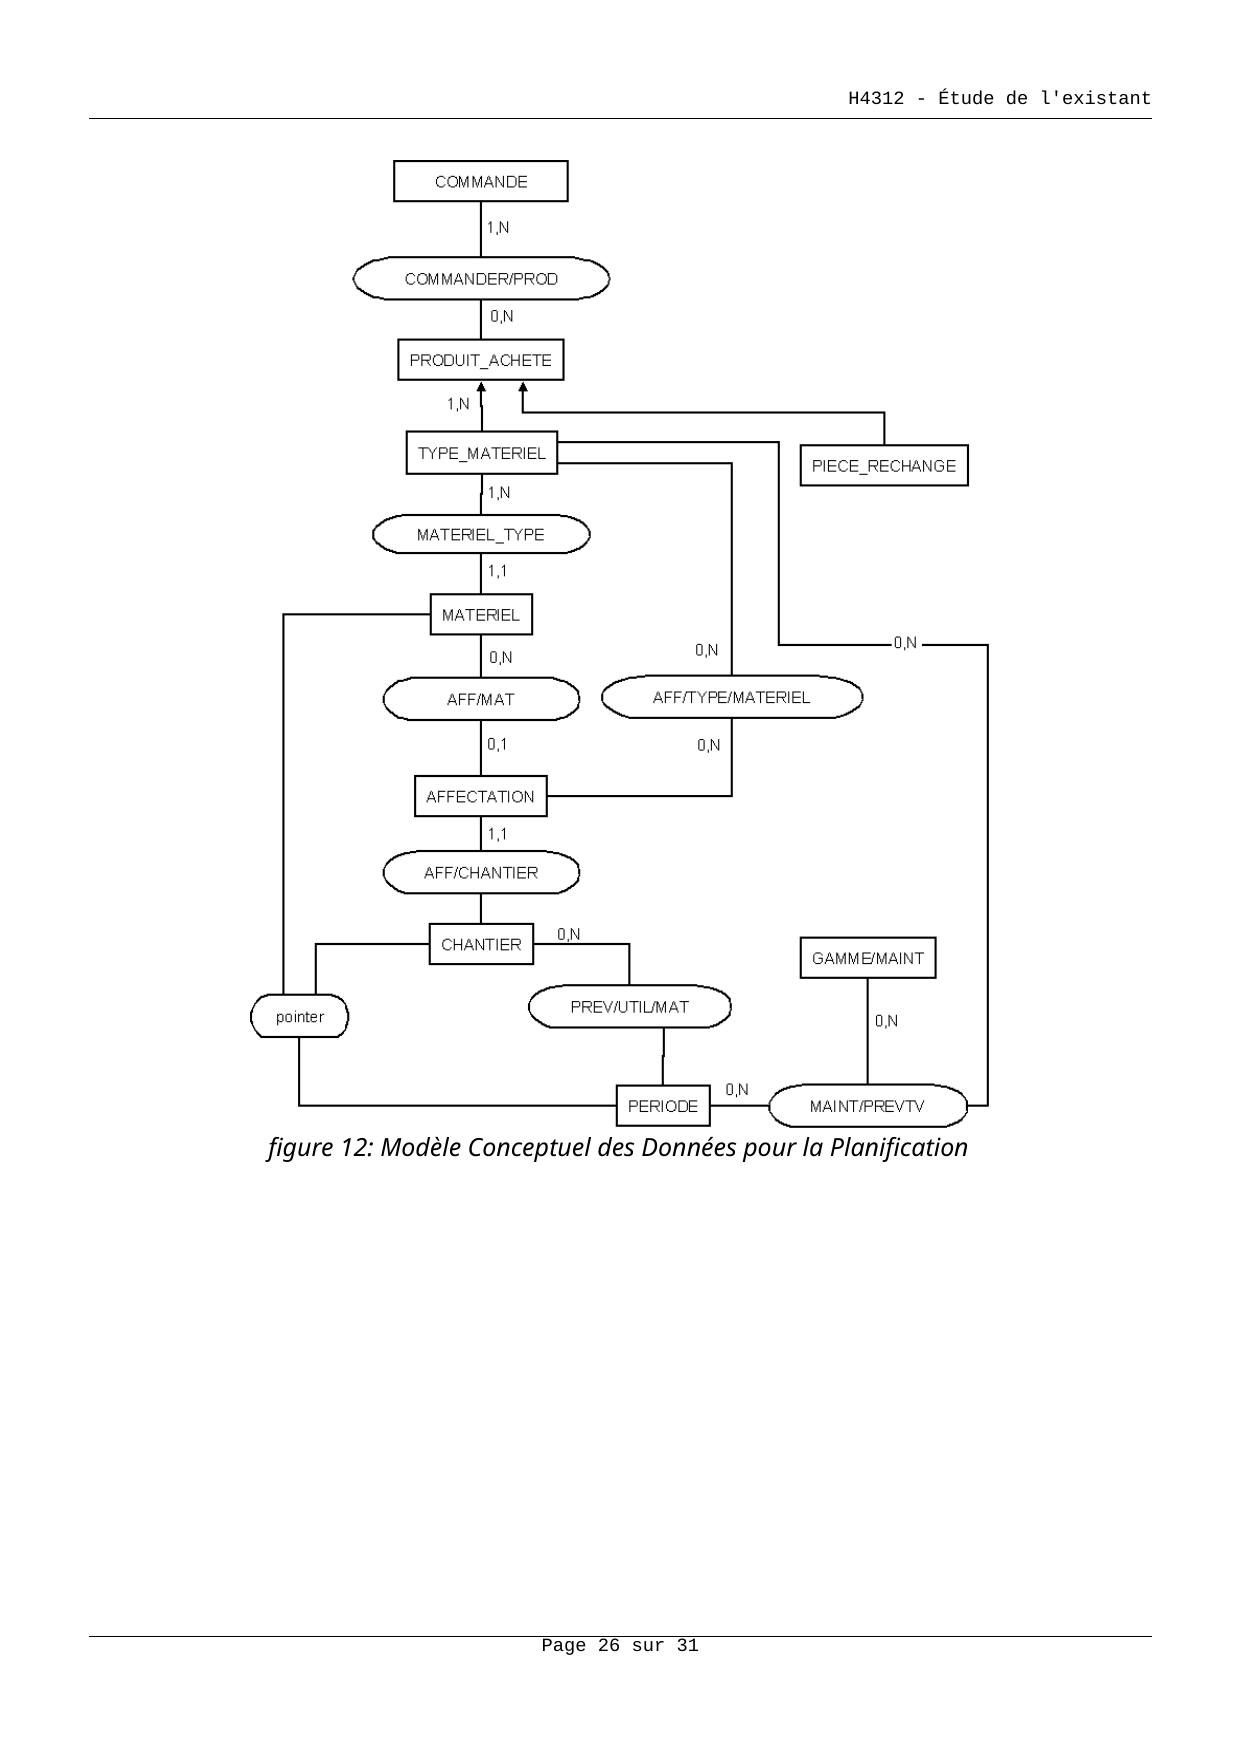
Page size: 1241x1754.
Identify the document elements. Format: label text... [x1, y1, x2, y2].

text figure 12: Modèle Conceptuel des Données pour la Planification [250, 1130, 990, 1163]
picture [250, 160, 991, 1130]
